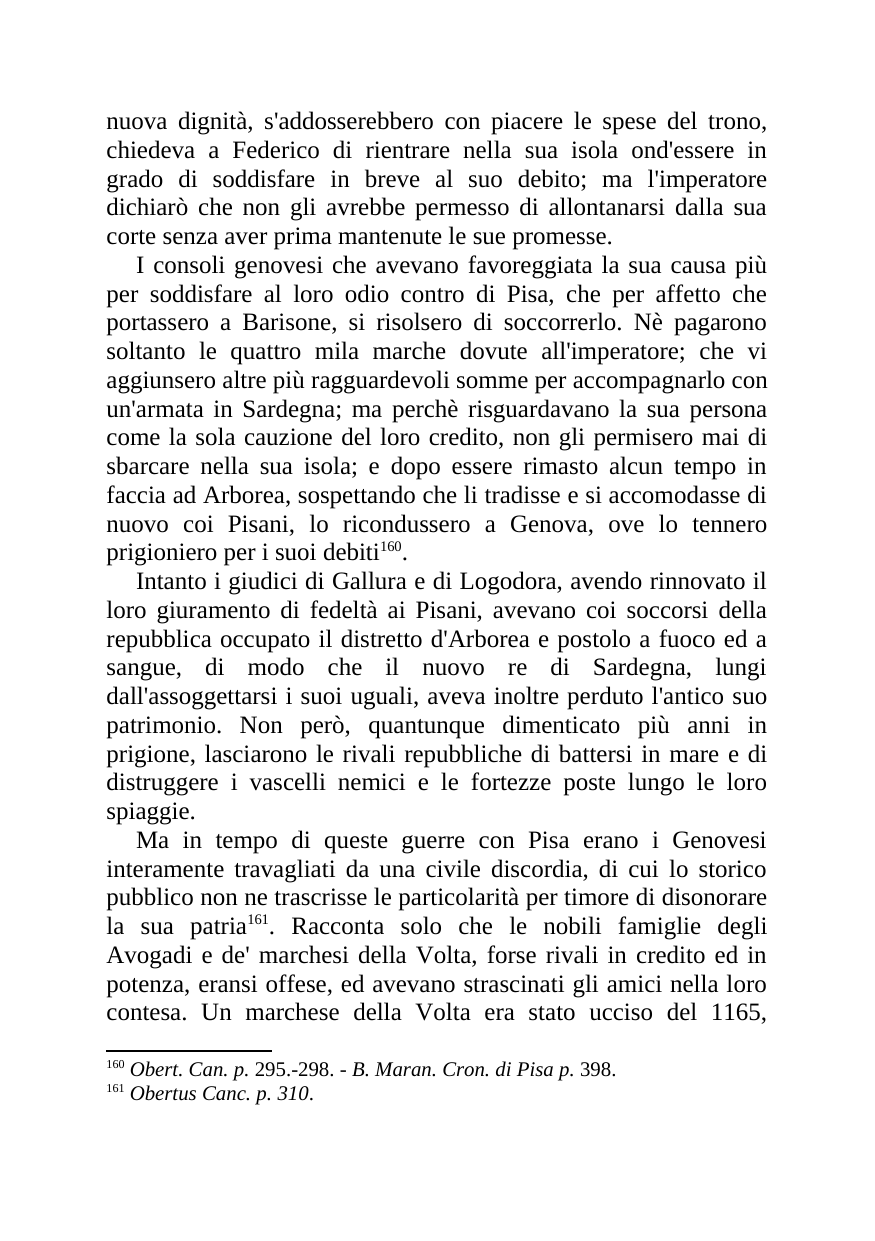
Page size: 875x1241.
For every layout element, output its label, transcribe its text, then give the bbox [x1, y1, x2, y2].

text Intanto i giudici di Gallura e di Logodora, avendo rinnovato il loro giuramento di fedeltà ai Pisani, avevano coi soccorsi della repubblica occupato il distretto d'Arborea e postolo a fuoco ed a sangue, di modo che il nuovo re di Sardegna, lungi dall'assoggettarsi i suoi uguali, aveva inoltre perduto l'antico suo patrimonio. Non però, quantunque dimenticato più anni in prigione, lasciarono le rivali repubbliche di battersi in mare e di distruggere i vascelli nemici e le fortezze poste lungo le loro spiaggie. [106, 566, 768, 825]
text nuova dignità, s'addosserebbero con piacere le spese del trono, chiedeva a Federico di rientrare nella sua isola ond'essere in grado di soddisfare in breve al suo debito; ma l'imperatore dichiarò che non gli avrebbe permesso di allontanarsi dalla sua corte senza aver prima mantenute le sue promesse. [106, 106, 768, 250]
text Obertus Canc. p. 310. [106, 1081, 768, 1105]
text Ma in tempo di queste guerre con Pisa erano i Genovesi interamente travagliati da una civile discordia, di cui lo storico pubblico non ne trascrisse le particolarità per timore di disonorare la sua patria. Racconta solo che le nobili famiglie degli Avogadi e de' marchesi della Volta, forse rivali in credito ed in potenza, eransi offese, ed avevano strascinati gli amici nella loro contesa. Un marchese della Volta era stato ucciso del 1165, [106, 825, 768, 1026]
text Obert. Can. p. 295.-298. - B. Maran. Cron. di Pisa p. 398. [106, 1057, 768, 1081]
text I consoli genovesi che avevano favoreggiata la sua causa più per soddisfare al loro odio contro di Pisa, che per affetto che portassero a Barisone, si risolsero di soccorrerlo. Nè pagarono soltanto le quattro mila marche dovute all'imperatore; che vi aggiunsero altre più ragguardevoli somme per accompagnarlo con un'armata in Sardegna; ma perchè risguardavano la sua persona come la sola cauzione del loro credito, non gli permisero mai di sbarcare nella sua isola; e dopo essere rimasto alcun tempo in faccia ad Arborea, sospettando che li tradisse e si accomodasse di nuovo coi Pisani, lo ricondussero a Genova, ove lo tennero prigioniero per i suoi debiti. [106, 250, 768, 566]
